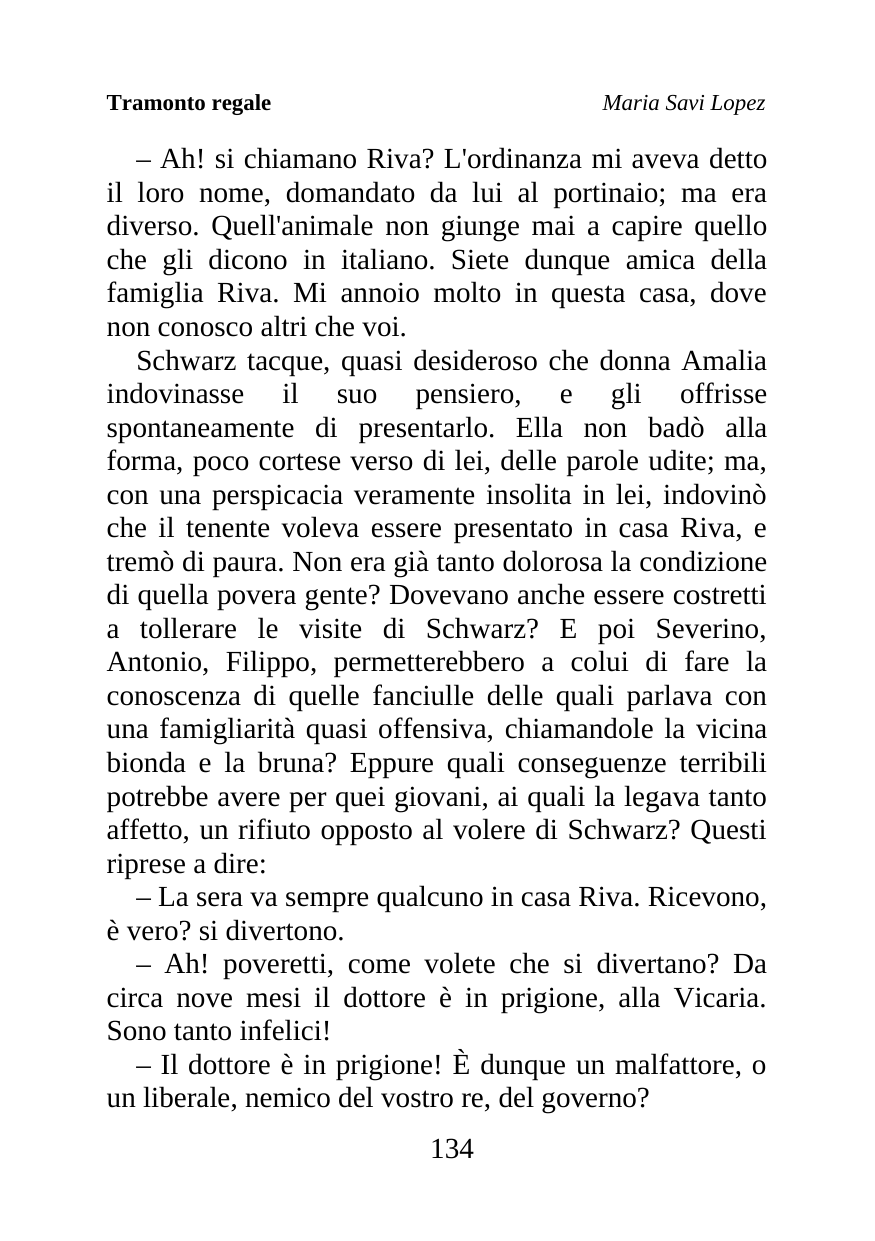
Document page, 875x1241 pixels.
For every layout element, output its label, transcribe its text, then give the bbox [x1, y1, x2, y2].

text – La sera va sempre qualcuno in casa Riva. Ricevono, è vero? si divertono. [106, 879, 768, 946]
text Schwarz tacque, quasi desideroso che donna Amalia indovinasse il suo pensiero, e gli offrisse spontaneamente di presentarlo. Ella non badò alla forma, poco cortese verso di lei, delle parole udite; ma, con una perspicacia veramente insolita in lei, indovinò che il tenente voleva essere presentato in casa Riva, e tremò di paura. Non era già tanto dolorosa la condizione di quella povera gente? Dovevano anche essere costretti a tollerare le visite di Schwarz? E poi Severino, Antonio, Filippo, permetterebbero a colui di fare la conoscenza di quelle fanciulle delle quali parlava con una famigliarità quasi offensiva, chiamandole la vicina bionda e la bruna? Eppure quali conseguenze terribili potrebbe avere per quei giovani, ai quali la legava tanto affetto, un rifiuto opposto al volere di Schwarz? Questi riprese a dire: [106, 343, 768, 879]
text – Ah! poveretti, come volete che si divertano? Da circa nove mesi il dottore è in prigione, alla Vicaria. Sono tanto infelici! [106, 946, 768, 1047]
text – Il dottore è in prigione! È dunque un malfattore, o un liberale, nemico del vostro re, del governo? [106, 1047, 768, 1114]
text – Ah! si chiamano Riva? L'ordinanza mi aveva detto il loro nome, domandato da lui al portinaio; ma era diverso. Quell'animale non giunge mai a capire quello che gli dicono in italiano. Siete dunque amica della famiglia Riva. Mi annoio molto in questa casa, dove non conosco altri che voi. [106, 141, 768, 343]
